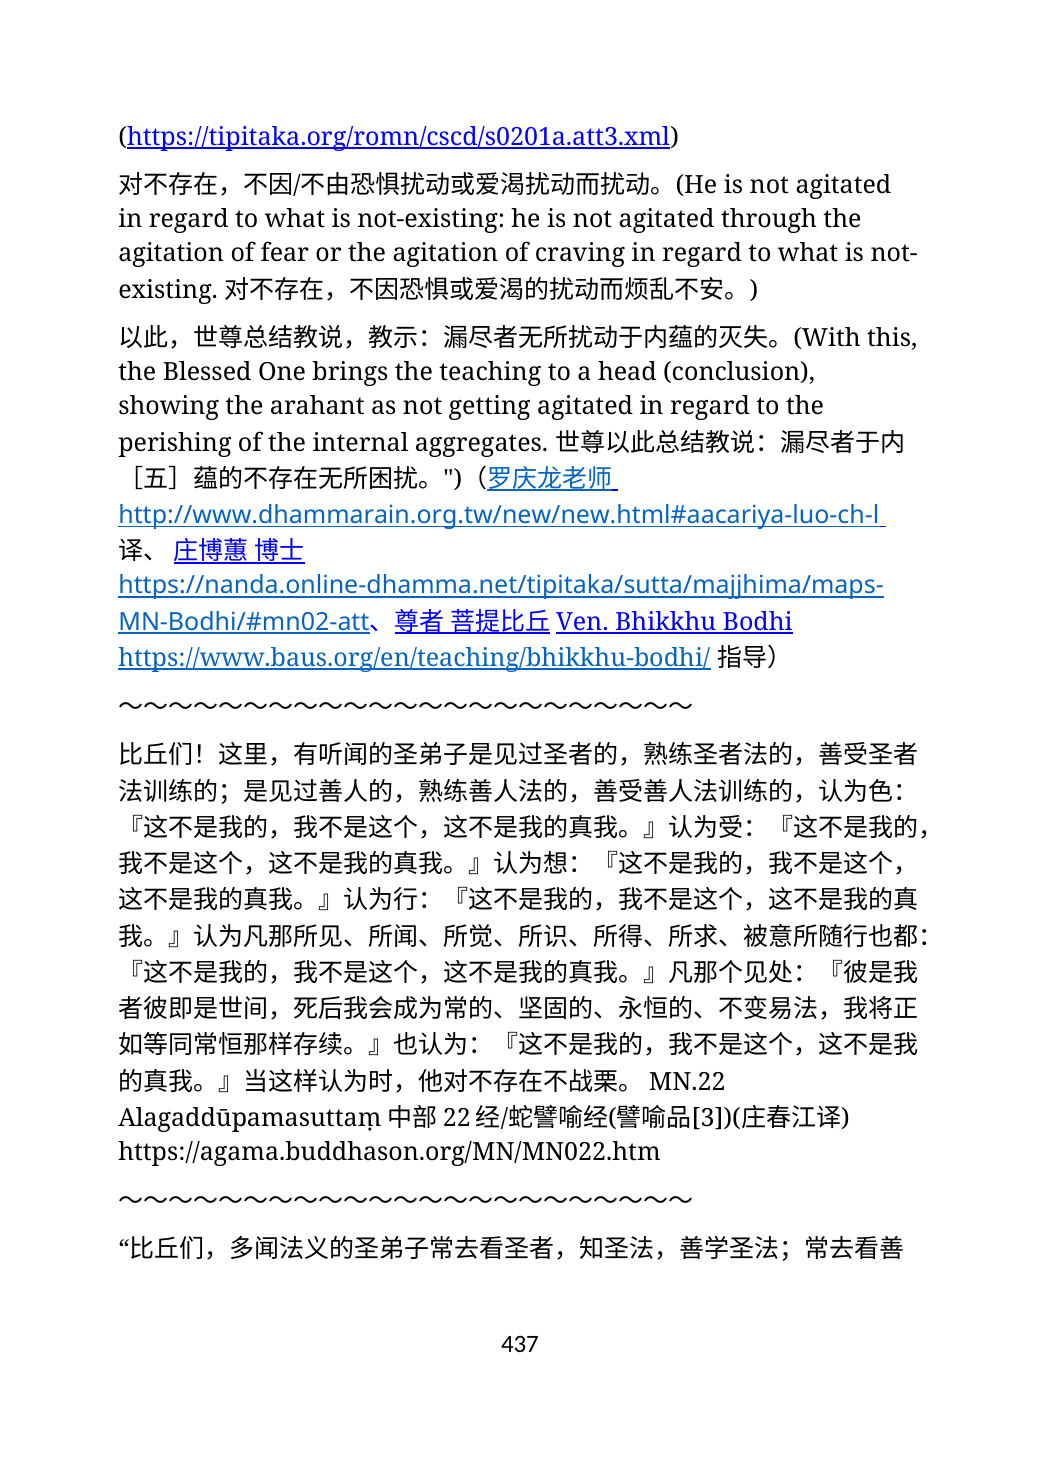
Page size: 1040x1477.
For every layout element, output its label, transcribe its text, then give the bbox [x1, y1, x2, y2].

text 比丘们！这里，有听闻的圣弟子是见过圣者的，熟练圣者法的，善受圣者法训练的；是见过善人的，熟练善人法的，善受善人法训练的，认为色：『这不是我的，我不是这个，这不是我的真我。』认为受：『这不是我的，我不是这个，这不是我的真我。』认为想：『这不是我的，我不是这个，这不是我的真我。』认为行：『这不是我的，我不是这个，这不是我的真我。』认为凡那所见、所闻、所觉、所识、所得、所求、被意所随行也都：『这不是我的，我不是这个，这不是我的真我。』凡那个见处：『彼是我者彼即是世间，死后我会成为常的、坚固的、永恒的、不变易法，我将正如等同常恒那样存续。』也认为：『这不是我的，我不是这个，这不是我的真我。』当这样认为时，他对不存在不战栗。 MN.22 Alagaddūpamasuttaṃ 中部22经/蛇譬喻经(譬喻品[3])(庄春江译) https://agama.buddhason.org/MN/MN022.htm [118, 735, 921, 1168]
text ～～～～～～～～～～～～～～～～～～～～～～～ [118, 686, 921, 722]
text 以此，世尊总结教说，教示：漏尽者无所扰动于内蕴的灭失。(With this, the Blessed One brings the teaching to a head (conclusion), showing the arahant as not getting agitated in regard to the perishing of the internal aggregates. 世尊以此总结教说：漏尽者于内［五］蕴的不存在无所困扰。")（罗庆龙老师 http://www.dhammarain.org.tw/new/new.html#aacariya-luo-ch-l 译、 庄博蕙 博士 https://nanda.online-dhamma.net/tipitaka/sutta/majjhima/maps-MN-Bodhi/#mn02-att、尊者 菩提比丘 Ven. Bhikkhu Bodhi https://www.baus.org/en/teaching/bhikkhu-bodhi/ 指导） [118, 318, 921, 674]
text (https://tipitaka.org/romn/cscd/s0201a.att3.xml) [118, 118, 921, 152]
text “比丘们，多闻法义的圣弟子常去看圣者，知圣法，善学圣法；常去看善 [118, 1229, 921, 1265]
text 对不存在，不因/不由恐惧扰动或爱渴扰动而扰动。(He is not agitated in regard to what is not-existing: he is not agitated through the agitation of fear or the agitation of craving in regard to what is not-existing. 对不存在，不因恐惧或爱渴的扰动而烦乱不安。) [118, 165, 921, 305]
text ～～～～～～～～～～～～～～～～～～～～～～～ [118, 1180, 921, 1216]
